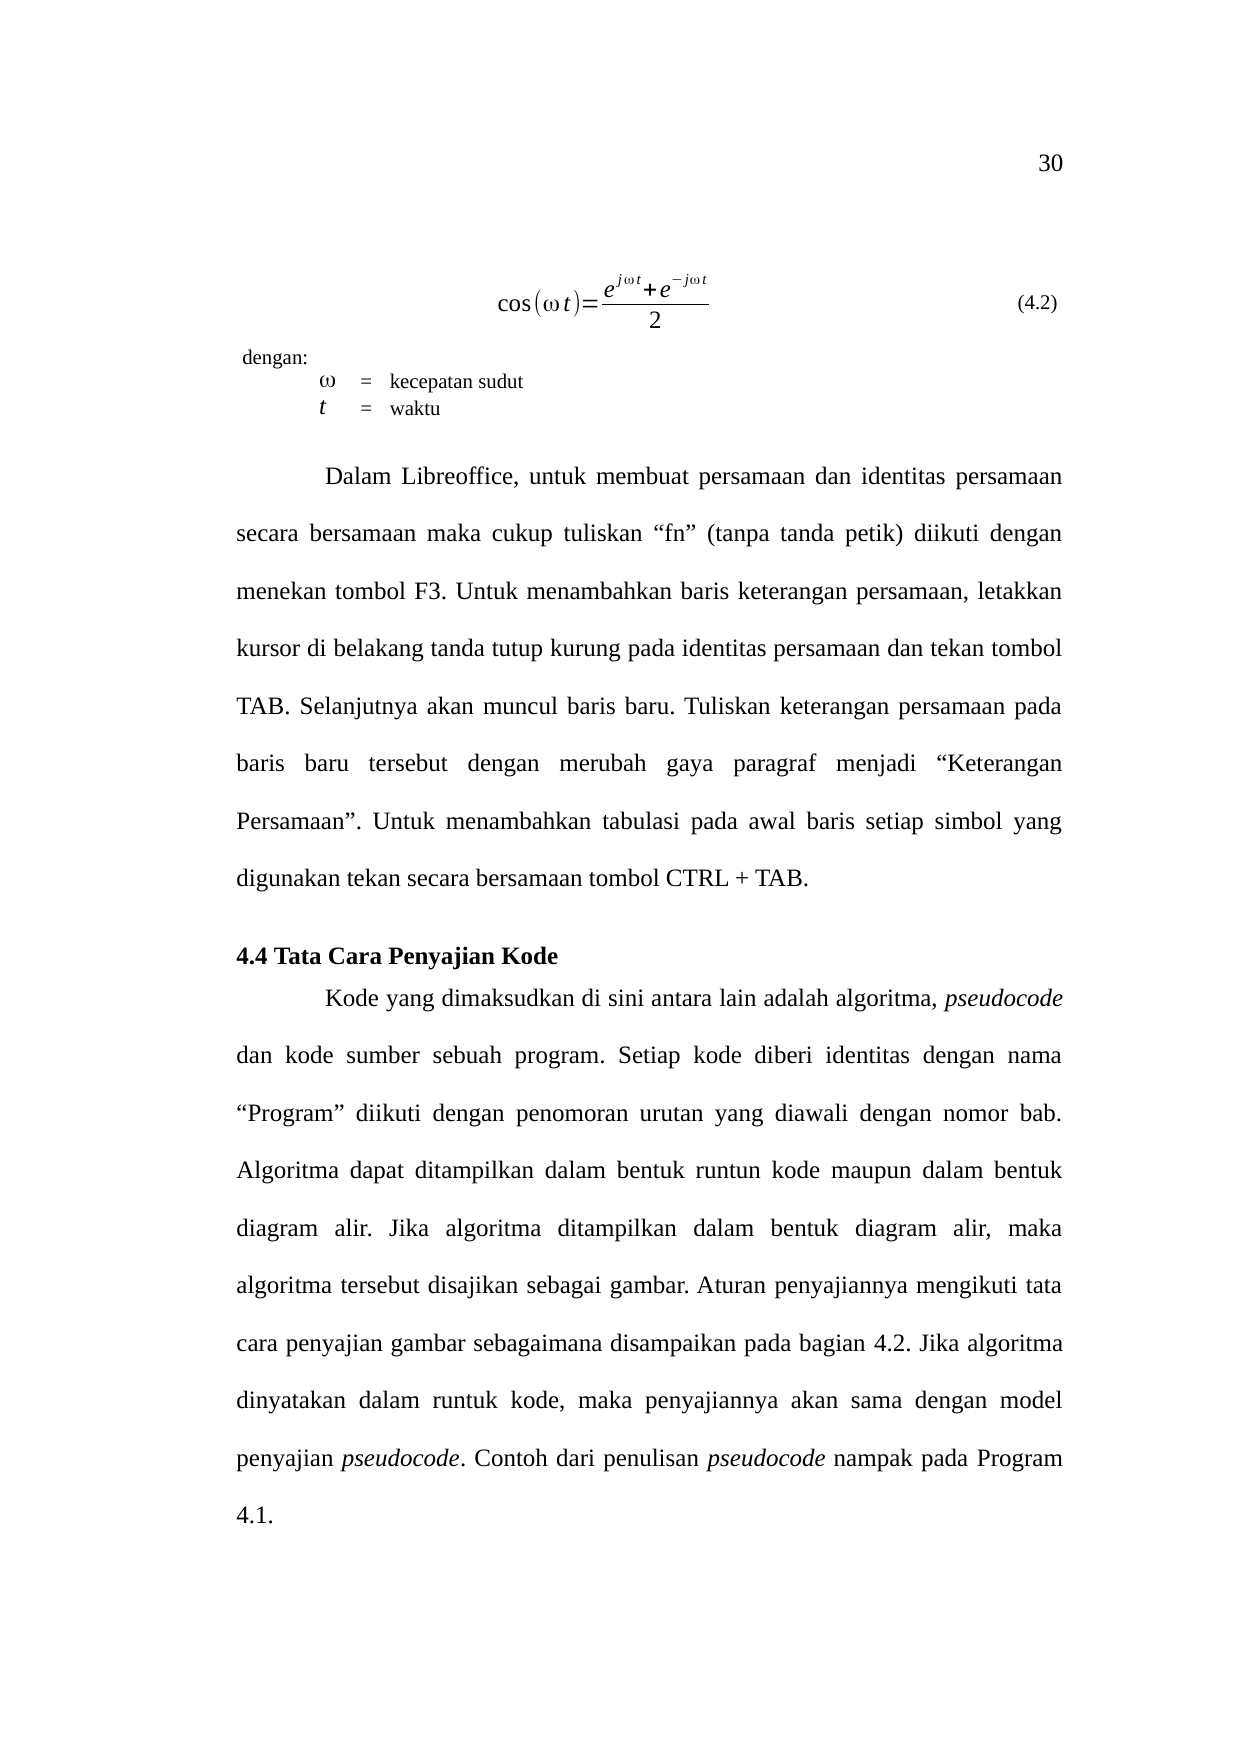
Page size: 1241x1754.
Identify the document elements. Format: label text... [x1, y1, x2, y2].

table_cell [971, 339, 1063, 426]
subtitle Tata Cara Penyajian Kode [236, 941, 1063, 970]
text Kode yang dimaksudkan di sini antara lain adalah algoritma, pseudocode dan kode sumber sebuah program. Setiap kode diberi identitas dengan nama “Program” diikuti dengan penomoran urutan yang diawali dengan nomor bab. Algoritma dapat ditampilkan dalam bentuk runtun kode maupun dalam bentuk diagram alir. Jika algoritma ditampilkan dalam bentuk diagram alir, maka algoritma tersebut disajikan sebagai gambar. Aturan penyajiannya mengikuti tata cara penyajian gambar sebagaimana disampaikan pada bagian 4.2. Jika algoritma dinyatakan dalam runtuk kode, maka penyajiannya akan sama dengan model penyajian pseudocode. Contoh dari penulisan pseudocode nampak pada Program 4.1. [236, 983, 1063, 1529]
table_header [236, 265, 971, 339]
table_header (4.2) [971, 265, 1063, 339]
table_cell dengan: = kecepatan sudut = waktu [236, 339, 971, 426]
text Dalam Libreoffice, untuk membuat persamaan dan identitas persamaan secara bersamaan maka cukup tuliskan “fn” (tanpa tanda petik) diikuti dengan menekan tombol F3. Untuk menambahkan baris keterangan persamaan, letakkan kursor di belakang tanda tutup kurung pada identitas persamaan dan tekan tombol TAB. Selanjutnya akan muncul baris baru. Tuliskan keterangan persamaan pada baris baru tersebut dengan merubah gaya paragraf menjadi “Keterangan Persamaan”. Untuk menambahkan tabulasi pada awal baris setiap simbol yang digunakan tekan secara bersamaan tombol CTRL + TAB. [236, 461, 1063, 892]
